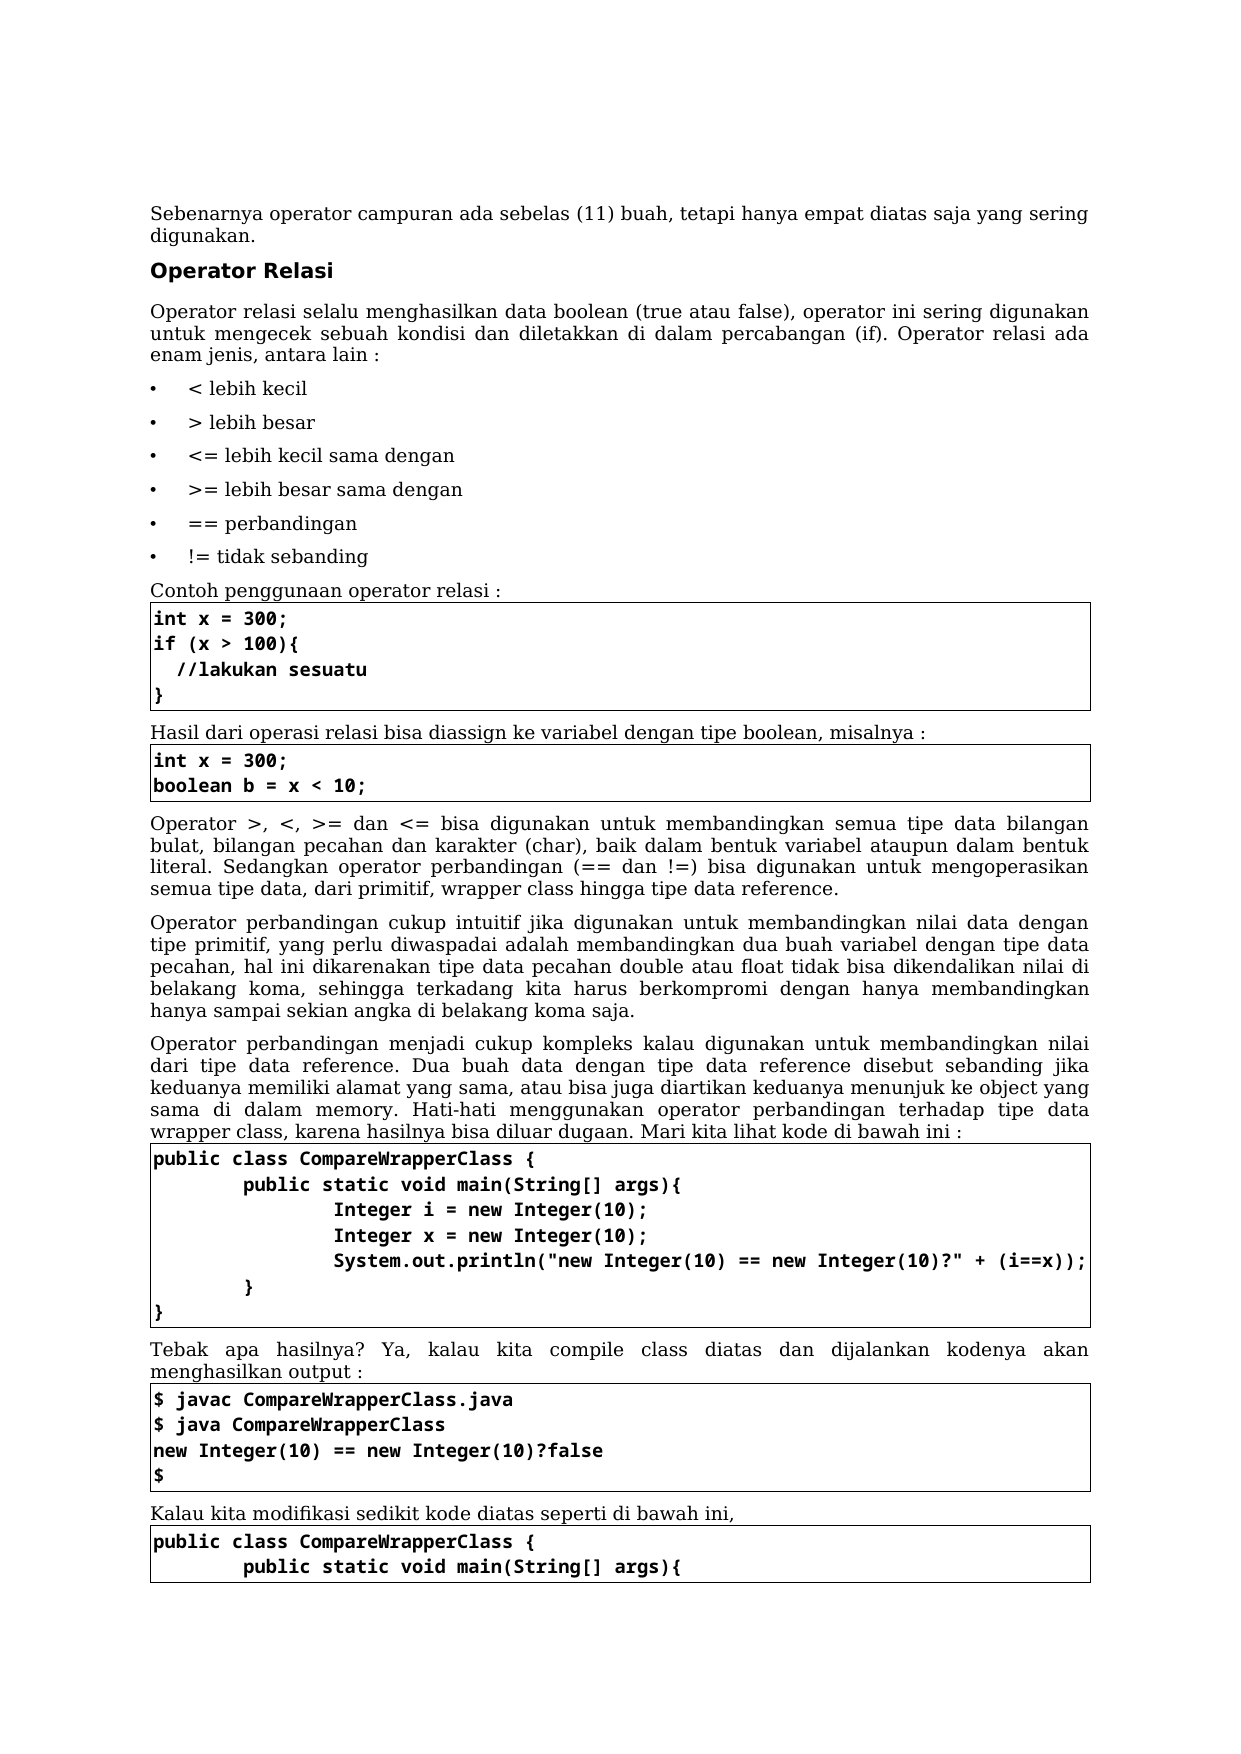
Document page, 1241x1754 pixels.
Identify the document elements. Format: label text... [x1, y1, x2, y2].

text Kalau kita modifikasi sedikit kode diatas seperti di bawah ini, [150, 1503, 1091, 1525]
text public static void main(String[] args){ [151, 1168, 1090, 1194]
text int x = 300; [151, 603, 1090, 627]
text Operator perbandingan menjadi cukup kompleks kalau digunakan untuk membandingkan nilai dari tipe data reference. Dua buah data dengan tipe data reference disebut sebanding jika keduanya memiliki alamat yang sama, atau bisa juga diartikan keduanya menunjuk ke object yang sama di dalam memory. Hati-hati menggunakan operator perbandingan terhadap tipe data wrapper class, karena hasilnya bisa diluar dugaan. Mari kita lihat kode di bawah ini : [150, 1033, 1091, 1143]
text $ [151, 1459, 1090, 1491]
text Integer x = new Integer(10); [151, 1219, 1090, 1245]
text Tebak apa hasilnya? Ya, kalau kita compile class diatas dan dijalankan kodenya akan menghasilkan output : [150, 1339, 1091, 1383]
text $ java CompareWrapperClass [151, 1408, 1090, 1434]
text Contoh penggunaan operator relasi : [150, 580, 1091, 602]
text System.out.println("new Integer(10) == new Integer(10)?" + (i==x)); [151, 1245, 1090, 1270]
text int x = 300; [151, 745, 1090, 769]
text //lakukan sesuatu [151, 653, 1090, 678]
text } [151, 1296, 1090, 1327]
list > lebih besar [150, 412, 1091, 433]
text boolean b = x < 10; [151, 769, 1090, 801]
text Operator perbandingan cukup intuitif jika digunakan untuk membandingkan nilai data dengan tipe primitif, yang perlu diwaspadai adalah membandingkan dua buah variabel dengan tipe data pecahan, hal ini dikarenakan tipe data pecahan double atau float tidak bisa dikendalikan nilai di belakang koma, sehingga terkadang kita harus berkompromi dengan hanya membandingkan hanya sampai sekian angka di belakang koma saja. [150, 912, 1091, 1021]
list != tidak sebanding [150, 546, 1091, 568]
text public static void main(String[] args){ [151, 1551, 1090, 1582]
text Sebenarnya operator campuran ada sebelas (11) buah, tetapi hanya empat diatas saja yang sering digunakan. [150, 203, 1091, 247]
text if (x > 100){ [151, 627, 1090, 653]
text } [151, 678, 1090, 710]
text Hasil dari operasi relasi bisa diassign ke variabel dengan tipe boolean, misalnya : [150, 722, 1091, 744]
text } [151, 1270, 1090, 1296]
text new Integer(10) == new Integer(10)?false [151, 1434, 1090, 1459]
text public class CompareWrapperClass { [151, 1144, 1090, 1168]
list == perbandingan [150, 513, 1091, 534]
list >= lebih besar sama dengan [150, 479, 1091, 501]
text $ javac CompareWrapperClass.java [151, 1384, 1090, 1408]
list <= lebih kecil sama dengan [150, 445, 1091, 467]
list < lebih kecil [150, 378, 1091, 400]
text Operator relasi selalu menghasilkan data boolean (true atau false), operator ini sering digunakan untuk mengecek sebuah kondisi dan diletakkan di dalam percabangan (if). Operator relasi ada enam jenis, antara lain : [150, 301, 1091, 366]
text public class CompareWrapperClass { [151, 1526, 1090, 1551]
text Integer i = new Integer(10); [151, 1194, 1090, 1219]
text Operator >, <, >= dan <= bisa digunakan untuk membandingkan semua tipe data bilangan bulat, bilangan pecahan dan karakter (char), baik dalam bentuk variabel ataupun dalam bentuk literal. Sedangkan operator perbandingan (== dan !=) bisa digunakan untuk mengoperasikan semua tipe data, dari primitif, wrapper class hingga tipe data reference. [150, 813, 1091, 900]
subtitle Operator Relasi [150, 259, 1091, 283]
